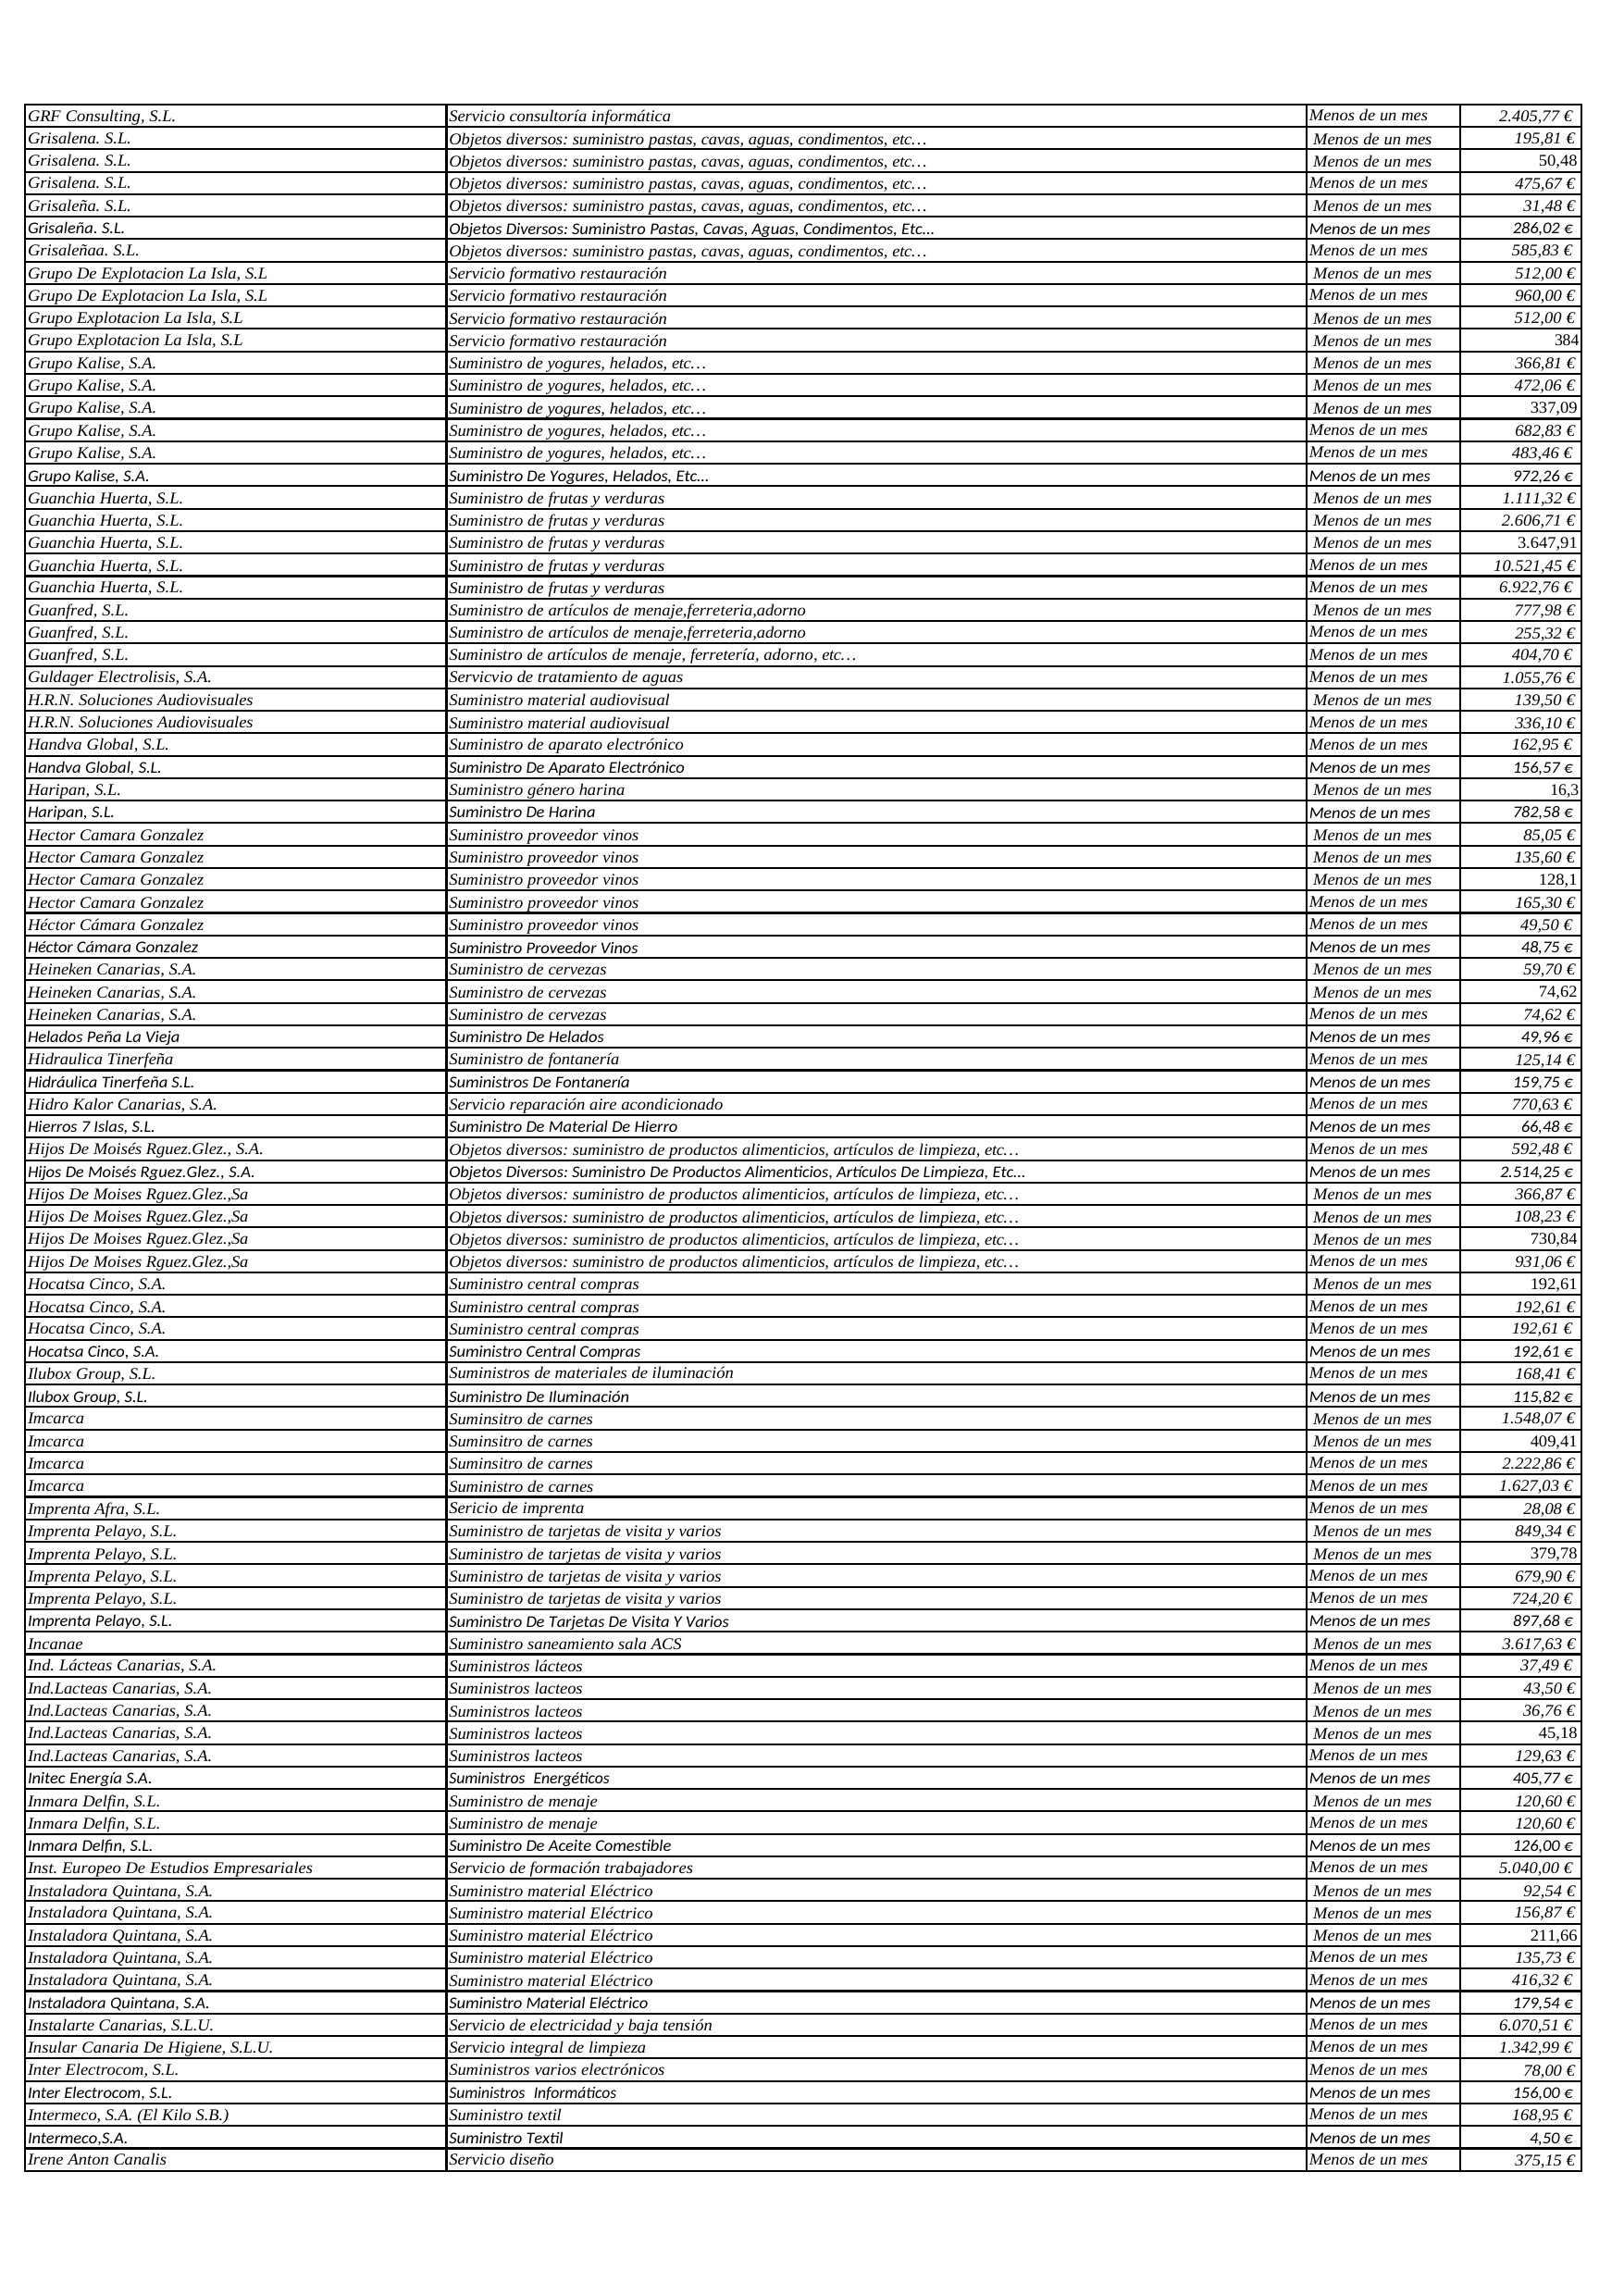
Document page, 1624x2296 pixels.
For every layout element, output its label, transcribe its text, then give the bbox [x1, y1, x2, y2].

table_cell 129,63 € [1461, 1745, 1581, 1766]
table_cell Hocatsa Cinco, S.A. [26, 1273, 445, 1294]
table_cell Suministro de yogures, helados, etc… [448, 375, 1306, 395]
table_cell Grupo Explotacion La Isla, S.L [26, 329, 445, 351]
table_cell Menos de un mes [1308, 1588, 1459, 1608]
table_cell Objetos diversos: suministro de productos alimenticios, artículos de limpieza, etc… [448, 1206, 1306, 1226]
table_cell Suministro género harina [448, 779, 1306, 800]
table_cell Servicio de formación trabajadores [448, 1857, 1306, 1878]
table_cell Menos de un mes [1308, 1947, 1459, 1967]
table_cell Instaladora Quintana, S.A. [26, 1969, 445, 1990]
table_cell Menos de un mes [1308, 510, 1459, 530]
table_cell Insular Canaria De Higiene, S.L.U. [26, 2037, 445, 2057]
table_cell Menos de un mes [1308, 1722, 1459, 1743]
table_cell Menos de un mes [1308, 240, 1459, 261]
table_cell Menos de un mes [1308, 1812, 1459, 1833]
table_cell Menos de un mes [1308, 779, 1459, 800]
table_cell Suministros lácteos [448, 1656, 1306, 1676]
table_cell Intermeco, S.A. (El Kilo S.B.) [26, 2104, 445, 2125]
table_cell Objetos diversos: suministro pastas, cavas, aguas, condimentos, etc… [448, 240, 1306, 261]
table_cell Suministros Informáticos [448, 2082, 1306, 2103]
table_cell Menos de un mes [1308, 689, 1459, 710]
table_cell Grupo Kalise, S.A. [26, 465, 445, 485]
table_cell Suministro de fontanería [448, 1049, 1306, 1069]
table_cell Héctor Cámara Gonzalez [26, 937, 445, 957]
table_cell 679,90 € [1461, 1565, 1581, 1585]
table_cell Suministro Material Eléctrico [448, 1992, 1306, 2013]
table_cell Hector Camara Gonzalez [26, 824, 445, 845]
table_cell 74,62 [1461, 981, 1581, 1001]
table_cell Grupo Kalise, S.A. [26, 397, 445, 417]
table_cell Hocatsa Cinco, S.A. [26, 1341, 445, 1361]
table_cell Objetos diversos: suministro pastas, cavas, aguas, condimentos, etc… [448, 173, 1306, 193]
table_cell 6.070,51 € [1461, 2015, 1581, 2035]
table_cell 36,76 € [1461, 1700, 1581, 1720]
table_cell 2.514,25 € [1461, 1161, 1581, 1182]
table_cell Menos de un mes [1308, 329, 1459, 351]
table_cell Menos de un mes [1308, 914, 1459, 935]
table_cell 192,61 € [1461, 1296, 1581, 1316]
table_cell Servicio de electricidad y baja tensión [448, 2015, 1306, 2035]
table_cell 120,60 € [1461, 1790, 1581, 1810]
table_cell Servicio formativo restauración [448, 329, 1306, 351]
table_header Menos de un mes [1308, 105, 1459, 126]
table_cell Menos de un mes [1308, 1004, 1459, 1024]
table_cell Objetos diversos: suministro pastas, cavas, aguas, condimentos, etc… [448, 195, 1306, 216]
table_cell Heineken Canarias, S.A. [26, 981, 445, 1001]
table_cell Menos de un mes [1308, 757, 1459, 777]
table_cell Suministro textil [448, 2104, 1306, 2125]
table_cell Suministro central compras [448, 1318, 1306, 1339]
table_cell Suministro de yogures, helados, etc… [448, 442, 1306, 463]
table_cell Menos de un mes [1308, 937, 1459, 957]
table_cell Suministros lacteos [448, 1745, 1306, 1766]
table_cell Suministro De Harina [448, 801, 1306, 822]
table_cell Menos de un mes [1308, 1543, 1459, 1563]
table_cell Menos de un mes [1308, 1768, 1459, 1788]
table_cell Menos de un mes [1308, 1498, 1459, 1519]
table_cell Irene Anton Canalis [26, 2150, 445, 2169]
table_cell Menos de un mes [1308, 1880, 1459, 1900]
table_cell 74,62 € [1461, 1004, 1581, 1024]
table_cell Hijos De Moisés Rguez.Glez., S.A. [26, 1138, 445, 1159]
table_cell Hijos De Moises Rguez.Glez.,Sa [26, 1184, 445, 1204]
table_header 2.405,77 € [1461, 105, 1581, 126]
table_cell Imcarca [26, 1453, 445, 1473]
table_cell 3.617,63 € [1461, 1632, 1581, 1653]
table_cell Suministro de frutas y verduras [448, 510, 1306, 530]
table_cell Hector Camara Gonzalez [26, 891, 445, 912]
table_cell Suministro De Aceite Comestible [448, 1835, 1306, 1855]
table_cell 409,41 [1461, 1431, 1581, 1451]
table_cell Suministro de cervezas [448, 1004, 1306, 1024]
table_cell Suministro de yogures, helados, etc… [448, 353, 1306, 373]
table_cell Suministro material Eléctrico [448, 1969, 1306, 1990]
table_cell Suministro de frutas y verduras [448, 577, 1306, 598]
table_cell Menos de un mes [1308, 487, 1459, 507]
table_cell Hidro Kalor Canarias, S.A. [26, 1094, 445, 1114]
table_cell 5.040,00 € [1461, 1857, 1581, 1878]
table_cell Menos de un mes [1308, 1453, 1459, 1473]
table_cell 49,50 € [1461, 914, 1581, 935]
table_cell Suministro De Tarjetas De Visita Y Varios [448, 1610, 1306, 1631]
table_cell 45,18 [1461, 1722, 1581, 1743]
table_cell H.R.N. Soluciones Audiovisuales [26, 689, 445, 710]
table_cell 156,00 € [1461, 2082, 1581, 2103]
table_cell Menos de un mes [1308, 1026, 1459, 1047]
table_cell Ind.Lacteas Canarias, S.A. [26, 1722, 445, 1743]
table_cell Hijos De Moisés Rguez.Glez., S.A. [26, 1161, 445, 1182]
table_cell Hijos De Moises Rguez.Glez.,Sa [26, 1228, 445, 1248]
table_cell Objetos diversos: suministro de productos alimenticios, artículos de limpieza, etc… [448, 1228, 1306, 1248]
table_cell Hocatsa Cinco, S.A. [26, 1296, 445, 1316]
table_cell Hidraulica Tinerfeña [26, 1049, 445, 1069]
table_cell Initec Energía S.A. [26, 1768, 445, 1788]
table_cell Suministros Energéticos [448, 1768, 1306, 1788]
table_cell Héctor Cámara Gonzalez [26, 914, 445, 935]
table_cell Menos de un mes [1308, 1835, 1459, 1855]
table_cell Suministro de yogures, helados, etc… [448, 397, 1306, 417]
table_cell 849,34 € [1461, 1520, 1581, 1541]
table_cell 78,00 € [1461, 2059, 1581, 2079]
table_cell Sericio de imprenta [448, 1498, 1306, 1519]
table_cell 85,05 € [1461, 824, 1581, 845]
table_cell 404,70 € [1461, 644, 1581, 664]
table_cell Menos de un mes [1308, 353, 1459, 373]
table_cell Menos de un mes [1308, 1206, 1459, 1226]
table_cell Instaladora Quintana, S.A. [26, 1992, 445, 2013]
table_cell 211,66 [1461, 1925, 1581, 1945]
table_cell Servicio formativo restauración [448, 307, 1306, 328]
table_cell 192,61 € [1461, 1318, 1581, 1339]
table_cell Grupo Kalise, S.A. [26, 375, 445, 395]
table_cell 156,57 € [1461, 757, 1581, 777]
table_cell 125,14 € [1461, 1049, 1581, 1069]
table_cell Menos de un mes [1308, 981, 1459, 1001]
table_cell Suministro de artículos de menaje, ferretería, adorno, etc… [448, 644, 1306, 664]
table_cell 28,08 € [1461, 1498, 1581, 1519]
table_cell 159,75 € [1461, 1072, 1581, 1091]
table_cell Objetos diversos: suministro pastas, cavas, aguas, condimentos, etc… [448, 128, 1306, 148]
table_cell Suministro de cervezas [448, 959, 1306, 979]
table_cell Hijos De Moises Rguez.Glez.,Sa [26, 1251, 445, 1272]
table_cell Ind.Lacteas Canarias, S.A. [26, 1678, 445, 1698]
table_cell Menos de un mes [1308, 1902, 1459, 1923]
table_cell 2.606,71 € [1461, 510, 1581, 530]
table_cell 384 [1461, 329, 1581, 351]
table_cell Suministros de materiales de iluminación [448, 1363, 1306, 1384]
table_cell 337,09 [1461, 397, 1581, 417]
table_cell 168,41 € [1461, 1363, 1581, 1384]
table_cell 4,50 € [1461, 2127, 1581, 2147]
table_cell Suministro de frutas y verduras [448, 554, 1306, 575]
table_cell 6.922,76 € [1461, 577, 1581, 598]
table_cell Suministro central compras [448, 1296, 1306, 1316]
table_cell Suministro De Material De Hierro [448, 1116, 1306, 1136]
table_cell Guldager Electrolisis, S.A. [26, 667, 445, 688]
table_cell 405,77 € [1461, 1768, 1581, 1788]
table_cell Menos de un mes [1308, 554, 1459, 575]
table_cell 156,87 € [1461, 1902, 1581, 1923]
table_cell 195,81 € [1461, 128, 1581, 148]
table_cell Menos de un mes [1308, 644, 1459, 664]
table_cell Guanchia Huerta, S.L. [26, 577, 445, 598]
table_cell Menos de un mes [1308, 195, 1459, 216]
table_cell Haripan, S.L. [26, 801, 445, 822]
table_cell Guanchia Huerta, S.L. [26, 532, 445, 552]
table_cell Ind.Lacteas Canarias, S.A. [26, 1745, 445, 1766]
table_cell Menos de un mes [1308, 285, 1459, 305]
table_cell Menos de un mes [1308, 712, 1459, 732]
table_cell Grupo De Explotacion La Isla, S.L [26, 263, 445, 283]
table_cell Inst. Europeo De Estudios Empresariales [26, 1857, 445, 1878]
table_cell 483,46 € [1461, 442, 1581, 463]
table_cell Grupo Kalise, S.A. [26, 420, 445, 441]
table_cell Suministro De Yogures, Helados, Etc… [448, 465, 1306, 485]
table_cell Suministros varios electrónicos [448, 2059, 1306, 2079]
table_cell 108,23 € [1461, 1206, 1581, 1226]
table_cell 49,96 € [1461, 1026, 1581, 1047]
table_cell Inmara Delfin, S.L. [26, 1790, 445, 1810]
table_cell 1.548,07 € [1461, 1408, 1581, 1429]
table_cell Instaladora Quintana, S.A. [26, 1947, 445, 1967]
table_cell 366,81 € [1461, 353, 1581, 373]
table_cell Suministro De Iluminación [448, 1385, 1306, 1406]
table_cell Objetos Diversos: Suministro Pastas, Cavas, Aguas, Condimentos, Etc… [448, 217, 1306, 238]
table_cell Grupo De Explotacion La Isla, S.L [26, 285, 445, 305]
table_cell Menos de un mes [1308, 1049, 1459, 1069]
table_cell Menos de un mes [1308, 1431, 1459, 1451]
table_cell Instalarte Canarias, S.L.U. [26, 2015, 445, 2035]
table_cell Suministros lacteos [448, 1678, 1306, 1698]
table_cell 31,48 € [1461, 195, 1581, 216]
table_cell Menos de un mes [1308, 1138, 1459, 1159]
table_cell Imprenta Pelayo, S.L. [26, 1610, 445, 1631]
table_cell Menos de un mes [1308, 1072, 1459, 1091]
table_cell 192,61 [1461, 1273, 1581, 1294]
table_cell Menos de un mes [1308, 150, 1459, 170]
table_cell 92,54 € [1461, 1880, 1581, 1900]
table_cell Menos de un mes [1308, 217, 1459, 238]
table_cell 1.055,76 € [1461, 667, 1581, 688]
table_cell Suministro De Aparato Electrónico [448, 757, 1306, 777]
table_cell Menos de un mes [1308, 397, 1459, 417]
table_cell Suministro material Eléctrico [448, 1880, 1306, 1900]
table_cell 592,48 € [1461, 1138, 1581, 1159]
table_cell Suministro de frutas y verduras [448, 532, 1306, 552]
table_cell 931,06 € [1461, 1251, 1581, 1272]
table_cell Menos de un mes [1308, 1992, 1459, 2013]
table_cell Menos de un mes [1308, 577, 1459, 598]
table_cell Menos de un mes [1308, 2037, 1459, 2057]
table_cell 475,67 € [1461, 173, 1581, 193]
table_cell Menos de un mes [1308, 420, 1459, 441]
table_cell Imprenta Pelayo, S.L. [26, 1588, 445, 1608]
table_cell Handva Global, S.L. [26, 757, 445, 777]
table_cell Menos de un mes [1308, 891, 1459, 912]
table_cell Objetos diversos: suministro de productos alimenticios, artículos de limpieza, etc… [448, 1138, 1306, 1159]
table_cell Hierros 7 Islas, S.L. [26, 1116, 445, 1136]
table_cell Menos de un mes [1308, 824, 1459, 845]
table_cell 897,68 € [1461, 1610, 1581, 1631]
table_cell Suministro de artículos de menaje,ferreteria,adorno [448, 622, 1306, 642]
table_cell Inmara Delfin, S.L. [26, 1835, 445, 1855]
table_cell Menos de un mes [1308, 1656, 1459, 1676]
table_cell Menos de un mes [1308, 1363, 1459, 1384]
table_cell Menos de un mes [1308, 734, 1459, 755]
table_cell 10.521,45 € [1461, 554, 1581, 575]
table_cell 1.111,32 € [1461, 487, 1581, 507]
table_cell 192,61 € [1461, 1341, 1581, 1361]
table_cell Menos de un mes [1308, 307, 1459, 328]
table_cell Servicio reparación aire acondicionado [448, 1094, 1306, 1114]
table_cell Grisalena. S.L. [26, 173, 445, 193]
table_cell 366,87 € [1461, 1184, 1581, 1204]
table_cell Instaladora Quintana, S.A. [26, 1925, 445, 1945]
table_cell Suminsitro de carnes [448, 1453, 1306, 1473]
table_cell 1.342,99 € [1461, 2037, 1581, 2057]
table_cell 165,30 € [1461, 891, 1581, 912]
table_cell 120,60 € [1461, 1812, 1581, 1833]
table_cell Menos de un mes [1308, 2127, 1459, 2147]
table_cell Guanchia Huerta, S.L. [26, 510, 445, 530]
table_header Servicio consultoría informática [448, 105, 1306, 126]
table_cell Servicio formativo restauración [448, 285, 1306, 305]
table_cell Menos de un mes [1308, 375, 1459, 395]
table_cell Suministros lacteos [448, 1722, 1306, 1743]
table_cell H.R.N. Soluciones Audiovisuales [26, 712, 445, 732]
table_cell Menos de un mes [1308, 1969, 1459, 1990]
table_cell Ind.Lacteas Canarias, S.A. [26, 1700, 445, 1720]
table_cell 585,83 € [1461, 240, 1581, 261]
table_cell Suministro material Eléctrico [448, 1902, 1306, 1923]
table_cell 66,48 € [1461, 1116, 1581, 1136]
table_cell Guanfred, S.L. [26, 644, 445, 664]
table_cell Helados Peña La Vieja [26, 1026, 445, 1047]
table_cell Suministros lacteos [448, 1700, 1306, 1720]
table_cell 179,54 € [1461, 1992, 1581, 2013]
table_cell Suministro material Eléctrico [448, 1925, 1306, 1945]
table_cell Servicvio de tratamiento de aguas [448, 667, 1306, 688]
table_cell Guanchia Huerta, S.L. [26, 554, 445, 575]
table_cell Menos de un mes [1308, 1857, 1459, 1878]
table_cell 135,73 € [1461, 1947, 1581, 1967]
table_cell 375,15 € [1461, 2150, 1581, 2169]
table_cell Grupo Kalise, S.A. [26, 353, 445, 373]
table_cell Suministro proveedor vinos [448, 847, 1306, 867]
table_cell Suministro material audiovisual [448, 712, 1306, 732]
table_cell Instaladora Quintana, S.A. [26, 1902, 445, 1923]
table_cell Menos de un mes [1308, 2082, 1459, 2103]
table_cell Suministro proveedor vinos [448, 824, 1306, 845]
table_cell Grisalena. S.L. [26, 150, 445, 170]
table_cell Menos de un mes [1308, 1925, 1459, 1945]
table_cell 512,00 € [1461, 307, 1581, 328]
table_cell Menos de un mes [1308, 2150, 1459, 2169]
table_cell Menos de un mes [1308, 2015, 1459, 2035]
table_cell Grisaleña. S.L. [26, 195, 445, 216]
table_cell Suministro de yogures, helados, etc… [448, 420, 1306, 441]
table_cell Menos de un mes [1308, 1520, 1459, 1541]
table_cell 115,82 € [1461, 1385, 1581, 1406]
table_cell Grisaleñaa. S.L. [26, 240, 445, 261]
table_cell Suministro de cervezas [448, 981, 1306, 1001]
table_cell Suministro central compras [448, 1273, 1306, 1294]
table_cell Suministro de menaje [448, 1812, 1306, 1833]
table_cell 730,84 [1461, 1228, 1581, 1248]
table_cell Suministro de menaje [448, 1790, 1306, 1810]
table_cell Hector Camara Gonzalez [26, 869, 445, 889]
table_cell Suministro de carnes [448, 1475, 1306, 1496]
table_cell Grupo Kalise, S.A. [26, 442, 445, 463]
table_cell Menos de un mes [1308, 959, 1459, 979]
table_cell Menos de un mes [1308, 1610, 1459, 1631]
table_cell 682,83 € [1461, 420, 1581, 441]
table_cell Menos de un mes [1308, 667, 1459, 688]
table_cell Imcarca [26, 1475, 445, 1496]
table_cell Suministro de aparato electrónico [448, 734, 1306, 755]
table_cell 37,49 € [1461, 1656, 1581, 1676]
table_cell Hidráulica Tinerfeña S.L. [26, 1072, 445, 1091]
table_cell 336,10 € [1461, 712, 1581, 732]
table_cell Handva Global, S.L. [26, 734, 445, 755]
table_cell Servicio formativo restauración [448, 263, 1306, 283]
table_cell Suminsitro de carnes [448, 1408, 1306, 1429]
table_cell Suministro Textil [448, 2127, 1306, 2147]
table_cell Menos de un mes [1308, 1161, 1459, 1182]
table_cell Menos de un mes [1308, 1408, 1459, 1429]
table_cell Menos de un mes [1308, 1475, 1459, 1496]
table_cell Menos de un mes [1308, 1184, 1459, 1204]
table_cell Ilubox Group, S.L. [26, 1363, 445, 1384]
table_cell Menos de un mes [1308, 847, 1459, 867]
table_cell 135,60 € [1461, 847, 1581, 867]
table_cell Suministro proveedor vinos [448, 914, 1306, 935]
table_cell Imcarca [26, 1431, 445, 1451]
table_cell Suministro de tarjetas de visita y varios [448, 1543, 1306, 1563]
table_cell Menos de un mes [1308, 465, 1459, 485]
table_cell Suministro Central Compras [448, 1341, 1306, 1361]
table_cell 770,63 € [1461, 1094, 1581, 1114]
table_cell Instaladora Quintana, S.A. [26, 1880, 445, 1900]
table_cell Objetos diversos: suministro de productos alimenticios, artículos de limpieza, etc… [448, 1251, 1306, 1272]
table_cell Menos de un mes [1308, 600, 1459, 620]
table_cell 416,32 € [1461, 1969, 1581, 1990]
table_cell Suministro de tarjetas de visita y varios [448, 1520, 1306, 1541]
table_header GRF Consulting, S.L. [26, 105, 445, 126]
table_cell Suministro proveedor vinos [448, 869, 1306, 889]
table_cell 43,50 € [1461, 1678, 1581, 1698]
table_cell Suministro de frutas y verduras [448, 487, 1306, 507]
table_cell Imprenta Pelayo, S.L. [26, 1520, 445, 1541]
table_cell 50,48 [1461, 150, 1581, 170]
table_cell Suministro material Eléctrico [448, 1947, 1306, 1967]
table_cell Suministro proveedor vinos [448, 891, 1306, 912]
table_cell Menos de un mes [1308, 2104, 1459, 2125]
table_cell Suministro saneamiento sala ACS [448, 1632, 1306, 1653]
table_cell Imprenta Pelayo, S.L. [26, 1565, 445, 1585]
table_cell 1.627,03 € [1461, 1475, 1581, 1496]
table_cell Menos de un mes [1308, 173, 1459, 193]
table_cell Menos de un mes [1308, 442, 1459, 463]
table_cell 2.222,86 € [1461, 1453, 1581, 1473]
table_cell 255,32 € [1461, 622, 1581, 642]
table_cell Grisalena. S.L. [26, 128, 445, 148]
table_cell Incanae [26, 1632, 445, 1653]
table_cell 16,3 [1461, 779, 1581, 800]
table_cell Inter Electrocom, S.L. [26, 2059, 445, 2079]
table_cell Menos de un mes [1308, 532, 1459, 552]
table_cell 139,50 € [1461, 689, 1581, 710]
table_cell Menos de un mes [1308, 622, 1459, 642]
table_cell 472,06 € [1461, 375, 1581, 395]
table_cell Ilubox Group, S.L. [26, 1385, 445, 1406]
table_cell Inmara Delfin, S.L. [26, 1812, 445, 1833]
table_cell 512,00 € [1461, 263, 1581, 283]
table_cell 59,70 € [1461, 959, 1581, 979]
table_cell Menos de un mes [1308, 1700, 1459, 1720]
table_cell Menos de un mes [1308, 128, 1459, 148]
table_cell Objetos Diversos: Suministro De Productos Alimenticios, Artículos De Limpieza, Etc… [448, 1161, 1306, 1182]
table_cell Menos de un mes [1308, 1790, 1459, 1810]
table_cell 3.647,91 [1461, 532, 1581, 552]
table_cell Servicio diseño [448, 2150, 1306, 2169]
table_cell Inter Electrocom, S.L. [26, 2082, 445, 2103]
table_cell Imcarca [26, 1408, 445, 1429]
table_cell 782,58 € [1461, 801, 1581, 822]
table_cell Intermeco,S.A. [26, 2127, 445, 2147]
table_cell Menos de un mes [1308, 2059, 1459, 2079]
table_cell Objetos diversos: suministro de productos alimenticios, artículos de limpieza, etc… [448, 1184, 1306, 1204]
table_cell Grupo Explotacion La Isla, S.L [26, 307, 445, 328]
table_cell 162,95 € [1461, 734, 1581, 755]
table_cell Hector Camara Gonzalez [26, 847, 445, 867]
table_cell Menos de un mes [1308, 1273, 1459, 1294]
table_cell 48,75 € [1461, 937, 1581, 957]
table_cell 972,26 € [1461, 465, 1581, 485]
table_cell Menos de un mes [1308, 1678, 1459, 1698]
table_cell Menos de un mes [1308, 1565, 1459, 1585]
table_cell Menos de un mes [1308, 1385, 1459, 1406]
table_cell 128,1 [1461, 869, 1581, 889]
table_cell Menos de un mes [1308, 1296, 1459, 1316]
table_cell Hocatsa Cinco, S.A. [26, 1318, 445, 1339]
table_cell 724,20 € [1461, 1588, 1581, 1608]
table_cell Suministro De Helados [448, 1026, 1306, 1047]
table_cell 126,00 € [1461, 1835, 1581, 1855]
table_cell Suministro de artículos de menaje,ferreteria,adorno [448, 600, 1306, 620]
table_cell Menos de un mes [1308, 263, 1459, 283]
table_cell Menos de un mes [1308, 1632, 1459, 1653]
table_cell Grisaleña. S.L. [26, 217, 445, 238]
table_cell Heineken Canarias, S.A. [26, 959, 445, 979]
table_cell Suministro Proveedor Vinos [448, 937, 1306, 957]
table_cell Menos de un mes [1308, 1341, 1459, 1361]
table_cell Suministros De Fontanería [448, 1072, 1306, 1091]
table_cell Objetos diversos: suministro pastas, cavas, aguas, condimentos, etc… [448, 150, 1306, 170]
table_cell 777,98 € [1461, 600, 1581, 620]
table_cell Imprenta Afra, S.L. [26, 1498, 445, 1519]
table_cell Menos de un mes [1308, 1251, 1459, 1272]
table_cell 168,95 € [1461, 2104, 1581, 2125]
table_cell Menos de un mes [1308, 1318, 1459, 1339]
table_cell Heineken Canarias, S.A. [26, 1004, 445, 1024]
table_cell Menos de un mes [1308, 1094, 1459, 1114]
table_cell Suministro de tarjetas de visita y varios [448, 1588, 1306, 1608]
table_cell Guanchia Huerta, S.L. [26, 487, 445, 507]
table_cell Menos de un mes [1308, 1228, 1459, 1248]
table_cell Hijos De Moises Rguez.Glez.,Sa [26, 1206, 445, 1226]
table_cell Guanfred, S.L. [26, 622, 445, 642]
table_cell Imprenta Pelayo, S.L. [26, 1543, 445, 1563]
table_cell Menos de un mes [1308, 801, 1459, 822]
table_cell Servicio integral de limpieza [448, 2037, 1306, 2057]
table_cell Ind. Lácteas Canarias, S.A. [26, 1656, 445, 1676]
table_cell Suministro de tarjetas de visita y varios [448, 1565, 1306, 1585]
table_cell Menos de un mes [1308, 1116, 1459, 1136]
table_cell 286,02 € [1461, 217, 1581, 238]
table_cell Menos de un mes [1308, 1745, 1459, 1766]
table_cell Guanfred, S.L. [26, 600, 445, 620]
table_cell 960,00 € [1461, 285, 1581, 305]
table_cell Menos de un mes [1308, 869, 1459, 889]
table_cell Suministro material audiovisual [448, 689, 1306, 710]
table_cell Haripan, S.L. [26, 779, 445, 800]
table_cell Suminsitro de carnes [448, 1431, 1306, 1451]
table_cell 379,78 [1461, 1543, 1581, 1563]
